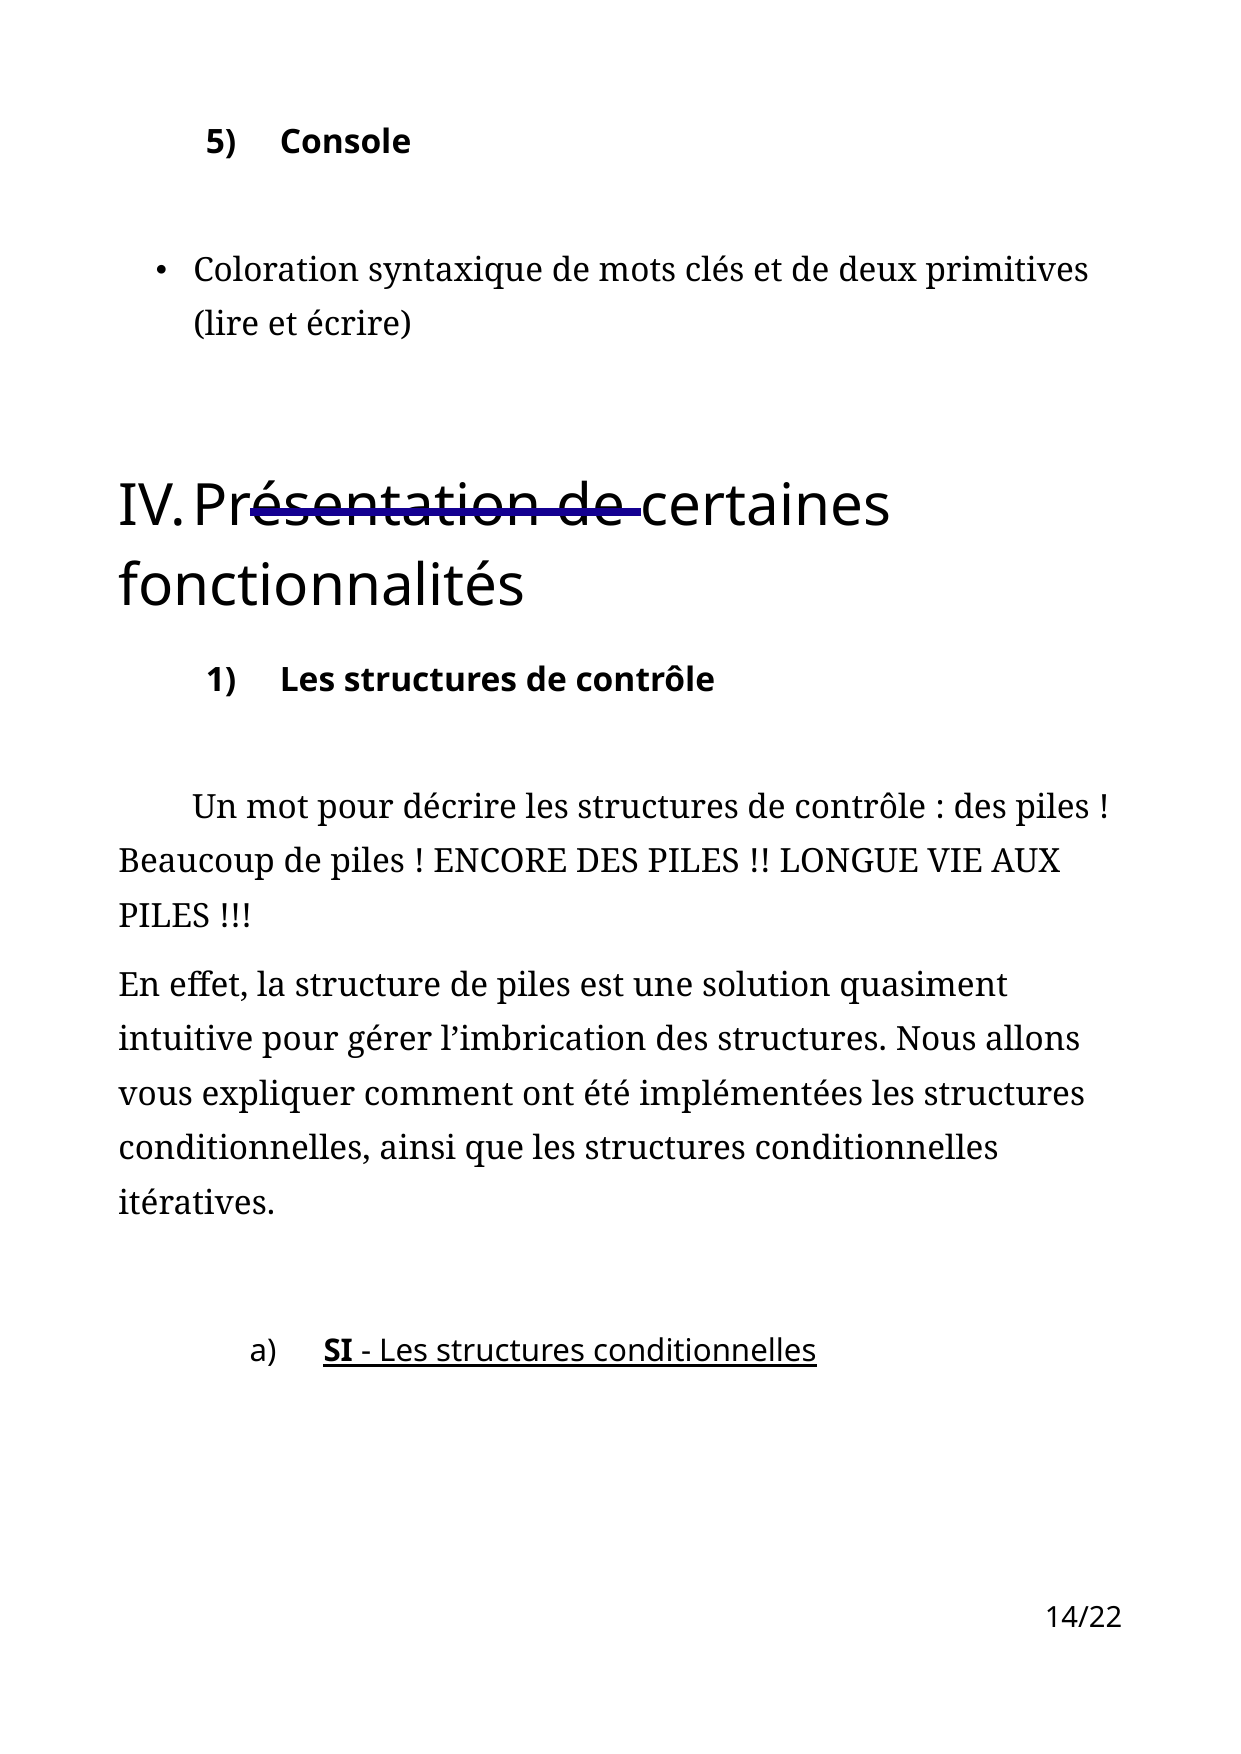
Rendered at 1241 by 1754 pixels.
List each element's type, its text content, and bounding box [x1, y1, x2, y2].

subtitle Les structures de contrôle [206, 655, 1122, 701]
subtitle Console [206, 118, 1122, 164]
subtitle SI - Les structures conditionnelles [249, 1328, 1122, 1371]
list Coloration syntaxique de mots clés et de deux primitives (lire et écrire) [156, 245, 1122, 345]
subtitle Présentation de certaines fonctionnalités [118, 463, 1122, 622]
text En effet, la structure de piles est une solution quasiment intuitive pour gérer l’imbrication des structures. Nous allons vous expliquer comment ont été implémentées les structures conditionnelles, ainsi que les structures conditionnelles itératives. [118, 961, 1122, 1224]
text Un mot pour décrire les structures de contrôle : des piles ! Beaucoup de piles ! ENCORE DES PILES !! LONGUE VIE AUX PILES !!! [118, 783, 1122, 937]
picture [250, 508, 641, 516]
